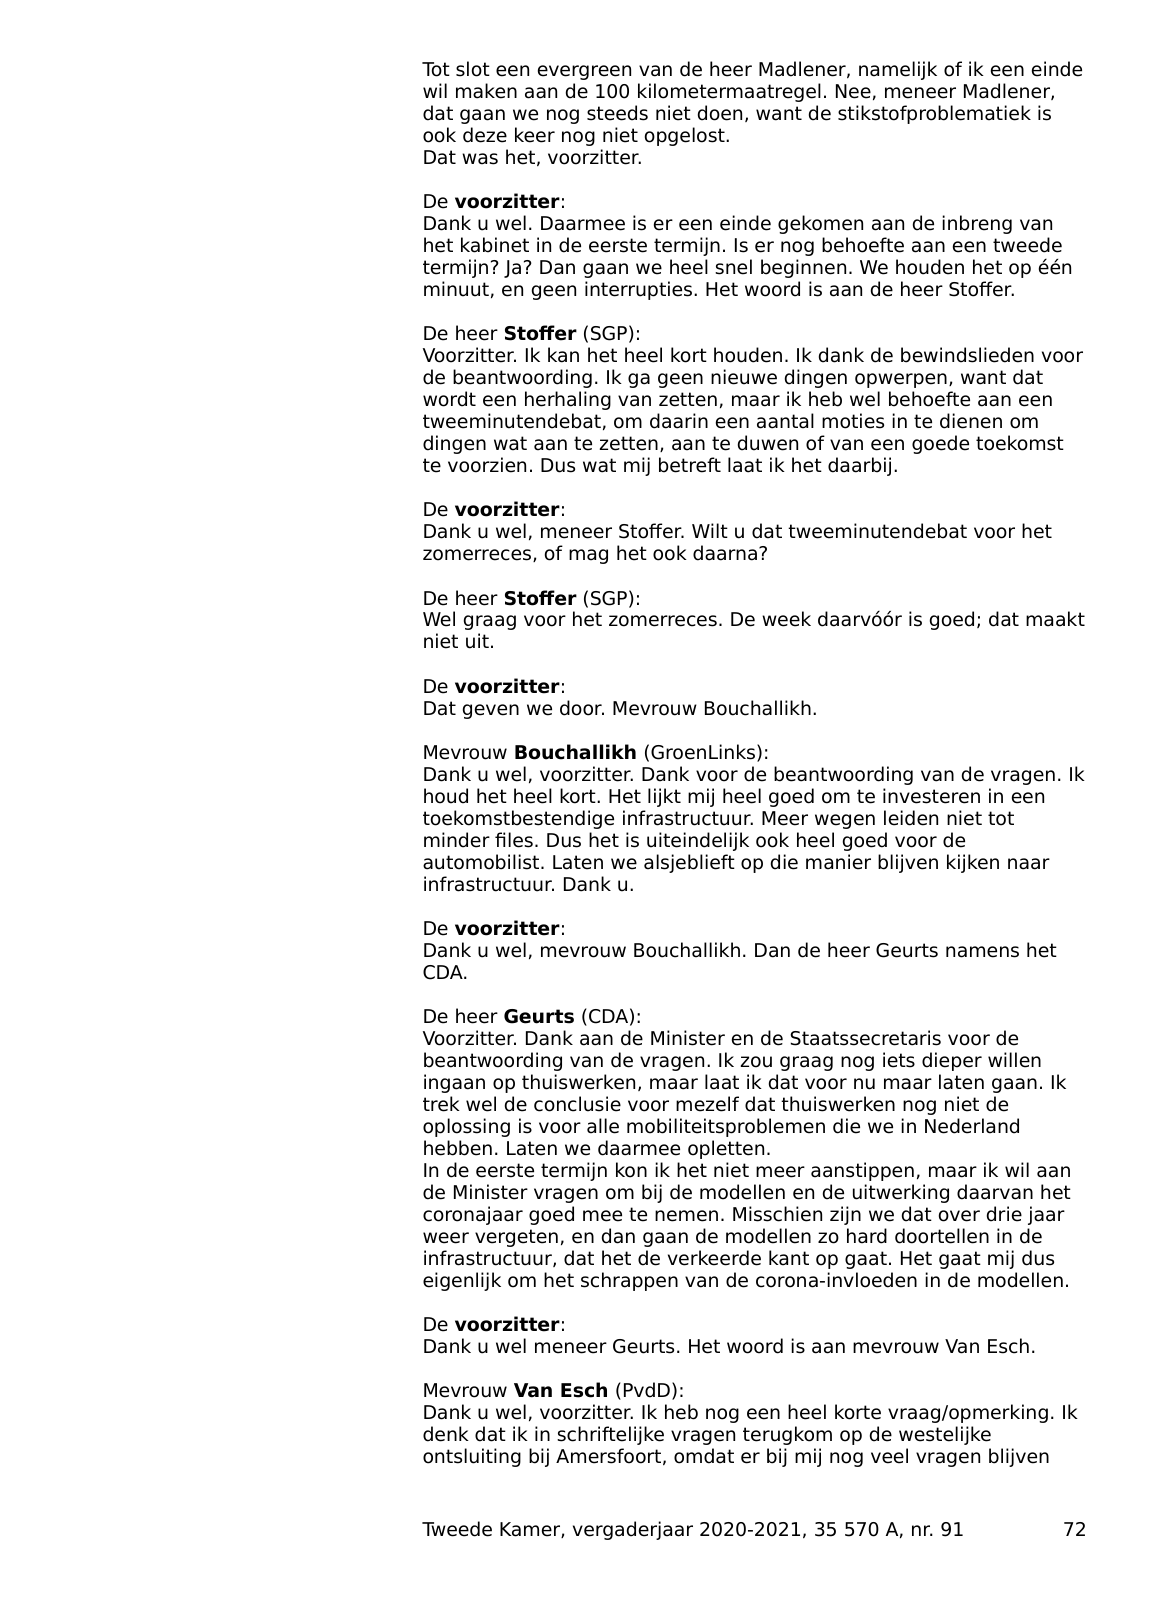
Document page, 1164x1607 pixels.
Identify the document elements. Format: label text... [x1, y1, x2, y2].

text De voorzitter: [422, 191, 1087, 213]
text Dank u wel, meneer Stoffer. Wilt u dat tweeminutendebat voor het zomerreces, of mag het ook daarna? [422, 521, 1087, 565]
text De voorzitter: [422, 676, 1087, 697]
text Dank u wel, mevrouw Bouchallikh. Dan de heer Geurts namens het CDA. [422, 940, 1087, 984]
text Voorzitter. Ik kan het heel kort houden. Ik dank de bewindslieden voor de beantwoording. Ik ga geen nieuwe dingen opwerpen, want dat wordt een herhaling van zetten, maar ik heb wel behoefte aan een tweeminutendebat, om daarin een aantal moties in te dienen om dingen wat aan te zetten, aan te duwen of van een goede toekomst te voorzien. Dus wat mij betreft laat ik het daarbij. [422, 345, 1087, 477]
text Dank u wel meneer Geurts. Het woord is aan mevrouw Van Esch. [422, 1336, 1087, 1358]
text De heer Stoffer (SGP): [422, 323, 1087, 345]
text De voorzitter: [422, 499, 1087, 521]
text Voorzitter. Dank aan de Minister en de Staatssecretaris voor de beantwoording van de vragen. Ik zou graag nog iets dieper willen ingaan op thuiswerken, maar laat ik dat voor nu maar laten gaan. Ik trek wel de conclusie voor mezelf dat thuiswerken nog niet de oplossing is voor alle mobiliteitsproblemen die we in Nederland hebben. Laten we daarmee opletten. [422, 1028, 1087, 1160]
text Mevrouw Van Esch (PvdD): [422, 1380, 1087, 1402]
text De heer Geurts (CDA): [422, 1006, 1087, 1028]
text Dank u wel, voorzitter. Dank voor de beantwoording van de vragen. Ik houd het heel kort. Het lijkt mij heel goed om te investeren in een toekomstbestendige infrastructuur. Meer wegen leiden niet tot minder files. Dus het is uiteindelijk ook heel goed voor de automobilist. Laten we alsjeblieft op die manier blijven kijken naar infrastructuur. Dank u. [422, 764, 1087, 896]
text Dank u wel, voorzitter. Ik heb nog een heel korte vraag/opmerking. Ik denk dat ik in schriftelijke vragen terugkom op de westelijke ontsluiting bij Amersfoort, omdat er bij mij nog veel vragen blijven [422, 1402, 1087, 1468]
text De voorzitter: [422, 918, 1087, 940]
text Dat was het, voorzitter. [422, 147, 1087, 169]
text Dat geven we door. Mevrouw Bouchallikh. [422, 697, 1087, 719]
text Mevrouw Bouchallikh (GroenLinks): [422, 742, 1087, 764]
text Tot slot een evergreen van de heer Madlener, namelijk of ik een einde wil maken aan de 100 kilometermaatregel. Nee, meneer Madlener, dat gaan we nog steeds niet doen, want de stikstofproblematiek is ook deze keer nog niet opgelost. [422, 59, 1087, 147]
text Dank u wel. Daarmee is er een einde gekomen aan de inbreng van het kabinet in de eerste termijn. Is er nog behoefte aan een tweede termijn? Ja? Dan gaan we heel snel beginnen. We houden het op één minuut, en geen interrupties. Het woord is aan de heer Stoffer. [422, 213, 1087, 301]
text Wel graag voor het zomerreces. De week daarvóór is goed; dat maakt niet uit. [422, 609, 1087, 653]
text In de eerste termijn kon ik het niet meer aanstippen, maar ik wil aan de Minister vragen om bij de modellen en de uitwerking daarvan het coronajaar goed mee te nemen. Misschien zijn we dat over drie jaar weer vergeten, en dan gaan de modellen zo hard doortellen in de infrastructuur, dat het de verkeerde kant op gaat. Het gaat mij dus eigenlijk om het schrappen van de corona-invloeden in de modellen. [422, 1160, 1087, 1292]
text De heer Stoffer (SGP): [422, 587, 1087, 609]
text De voorzitter: [422, 1314, 1087, 1336]
